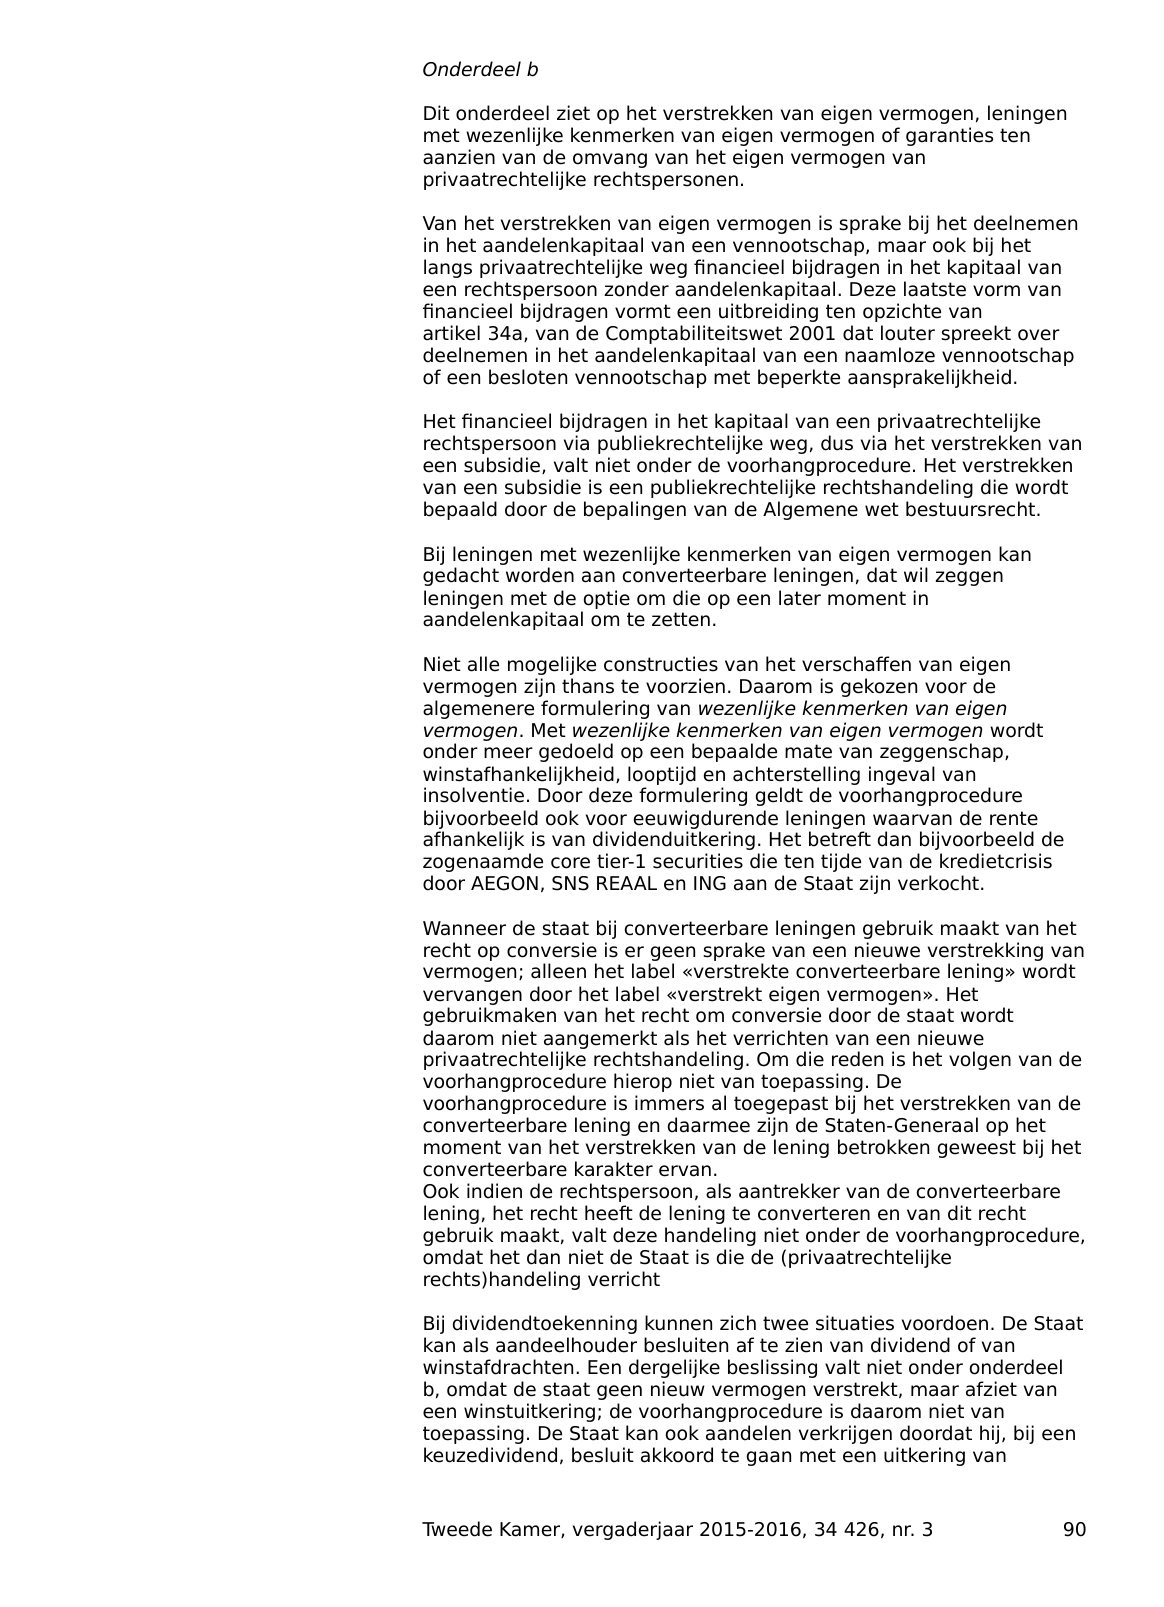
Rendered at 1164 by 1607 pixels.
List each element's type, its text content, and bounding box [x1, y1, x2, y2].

text Bij dividendtoekenning kunnen zich twee situaties voordoen. De Staat kan als aandeelhouder besluiten af te zien van dividend of van winstafdrachten. Een dergelijke beslissing valt niet onder onderdeel b, omdat de staat geen nieuw vermogen verstrekt, maar afziet van een winstuitkering; de voorhangprocedure is daarom niet van toepassing. De Staat kan ook aandelen verkrijgen doordat hij, bij een keuzedividend, besluit akkoord te gaan met een uitkering van [422, 1313, 1087, 1467]
text Niet alle mogelijke constructies van het verschaffen van eigen vermogen zijn thans te voorzien. Daarom is gekozen voor de algemenere formulering van wezenlijke kenmerken van eigen vermogen. Met wezenlijke kenmerken van eigen vermogen wordt onder meer gedoeld op een bepaalde mate van zeggenschap, winstafhankelijkheid, looptijd en achterstelling ingeval van insolventie. Door deze formulering geldt de voorhangprocedure bijvoorbeeld ook voor eeuwigdurende leningen waarvan de rente afhankelijk is van dividenduitkering. Het betreft dan bijvoorbeeld de zogenaamde core tier-1 securities die ten tijde van de kredietcrisis door AEGON, SNS REAAL en ING aan de Staat zijn verkocht. [422, 653, 1087, 895]
text Van het verstrekken van eigen vermogen is sprake bij het deelnemen in het aandelenkapitaal van een vennootschap, maar ook bij het langs privaatrechtelijke weg financieel bijdragen in het kapitaal van een rechtspersoon zonder aandelenkapitaal. Deze laatste vorm van financieel bijdragen vormt een uitbreiding ten opzichte van artikel 34a, van de Comptabiliteitswet 2001 dat louter spreekt over deelnemen in het aandelenkapitaal van een naamloze vennootschap of een besloten vennootschap met beperkte aansprakelijkheid. [422, 213, 1087, 389]
text Bij leningen met wezenlijke kenmerken van eigen vermogen kan gedacht worden aan converteerbare leningen, dat wil zeggen leningen met de optie om die op een later moment in aandelenkapitaal om te zetten. [422, 543, 1087, 631]
subtitle Onderdeel b [422, 59, 1087, 81]
text Dit onderdeel ziet op het verstrekken van eigen vermogen, leningen met wezenlijke kenmerken van eigen vermogen of garanties ten aanzien van de omvang van het eigen vermogen van privaatrechtelijke rechtspersonen. [422, 103, 1087, 191]
text Ook indien de rechtspersoon, als aantrekker van de converteerbare lening, het recht heeft de lening te converteren en van dit recht gebruik maakt, valt deze handeling niet onder de voorhangprocedure, omdat het dan niet de Staat is die de (privaatrechtelijke rechts)handeling verricht [422, 1181, 1087, 1291]
text Het financieel bijdragen in het kapitaal van een privaatrechtelijke rechtspersoon via publiekrechtelijke weg, dus via het verstrekken van een subsidie, valt niet onder de voorhangprocedure. Het verstrekken van een subsidie is een publiekrechtelijke rechtshandeling die wordt bepaald door de bepalingen van de Algemene wet bestuursrecht. [422, 411, 1087, 521]
text Wanneer de staat bij converteerbare leningen gebruik maakt van het recht op conversie is er geen sprake van een nieuwe verstrekking van vermogen; alleen het label «verstrekte converteerbare lening» wordt vervangen door het label «verstrekt eigen vermogen». Het gebruikmaken van het recht om conversie door de staat wordt daarom niet aangemerkt als het verrichten van een nieuwe privaatrechtelijke rechtshandeling. Om die reden is het volgen van de voorhangprocedure hierop niet van toepassing. De voorhangprocedure is immers al toegepast bij het verstrekken van de converteerbare lening en daarmee zijn de Staten-Generaal op het moment van het verstrekken van de lening betrokken geweest bij het converteerbare karakter ervan. [422, 917, 1087, 1181]
